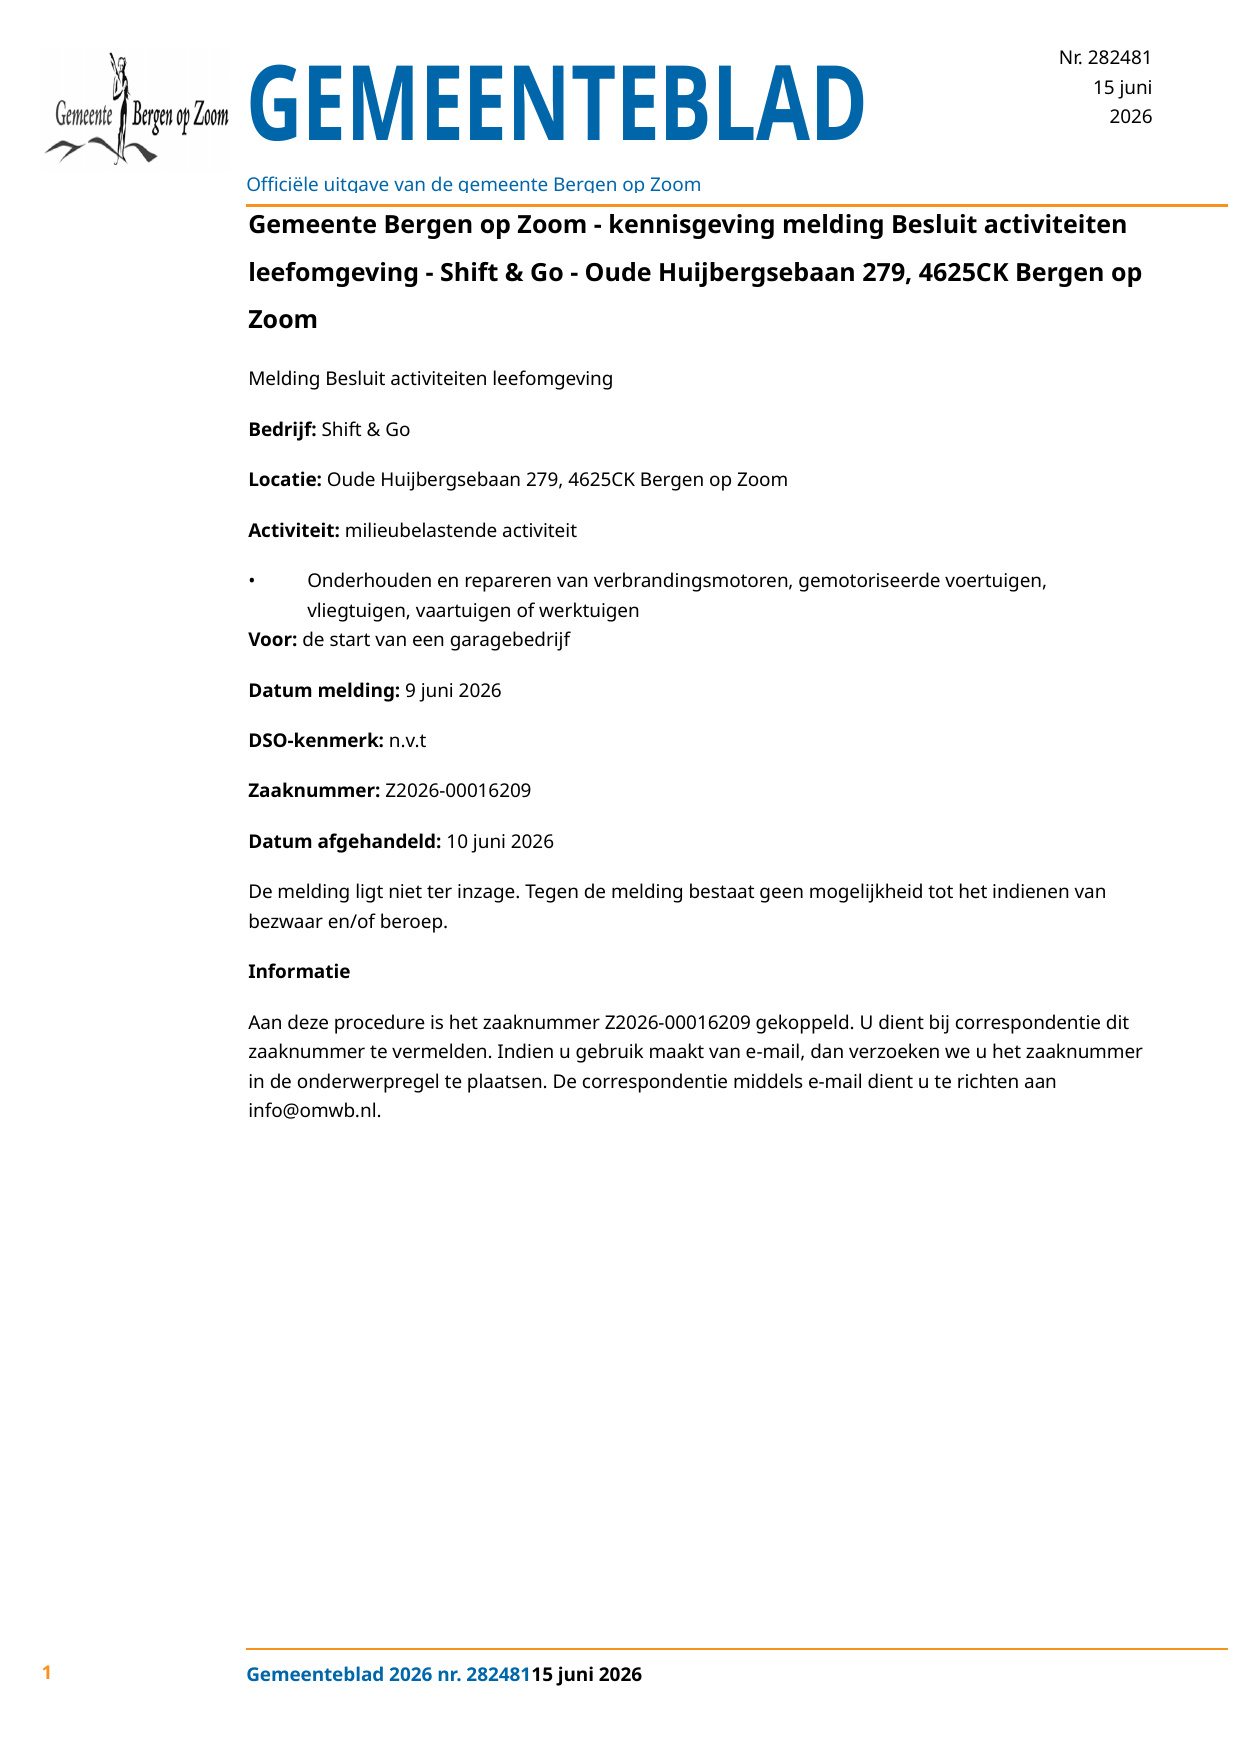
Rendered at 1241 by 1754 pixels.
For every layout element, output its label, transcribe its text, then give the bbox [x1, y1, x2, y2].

text Voor: de start van een garagebedrijf [248, 626, 1152, 652]
list Onderhouden en repareren van verbrandingsmotoren, gemotoriseerde voertuigen, vliegtuigen, vaartuigen of werktuigen [248, 567, 1152, 622]
text Locatie: Oude Huijbergsebaan 279, 4625CK Bergen op Zoom [248, 466, 1152, 492]
text Activiteit: milieubelastende activiteit [248, 517, 1152, 542]
text Informatie [248, 958, 1152, 984]
text DSO-kenmerk: n.v.t [248, 727, 1152, 753]
text Bedrijf: Shift & Go [248, 416, 1152, 442]
text Datum melding: 9 juni 2026 [248, 677, 1152, 702]
text De melding ligt niet ter inzage. Tegen de melding bestaat geen mogelijkheid tot het indienen van bezwaar en/of beroep. [248, 878, 1152, 934]
picture [41, 47, 231, 172]
text Datum afgehandeld: 10 juni 2026 [248, 828, 1152, 854]
text Melding Besluit activiteiten leefomgeving [248, 366, 1152, 391]
text Gemeente Bergen op Zoom - kennisgeving melding Besluit activiteiten leefomgeving - Shift & Go - Oude Huijbergsebaan 279, 4625CK Bergen op Zoom [248, 207, 1152, 336]
text Aan deze procedure is het zaaknummer Z2026-00016209 gekoppeld. U dient bij correspondentie dit zaaknummer te vermelden. Indien u gebruik maakt van e-mail, dan verzoeken we u het zaaknummer in de onderwerpregel te plaatsen. De correspondentie middels e-mail dient u te richten aan info@omwb.nl. [248, 1009, 1152, 1123]
text Zaaknummer: Z2026-00016209 [248, 778, 1152, 803]
